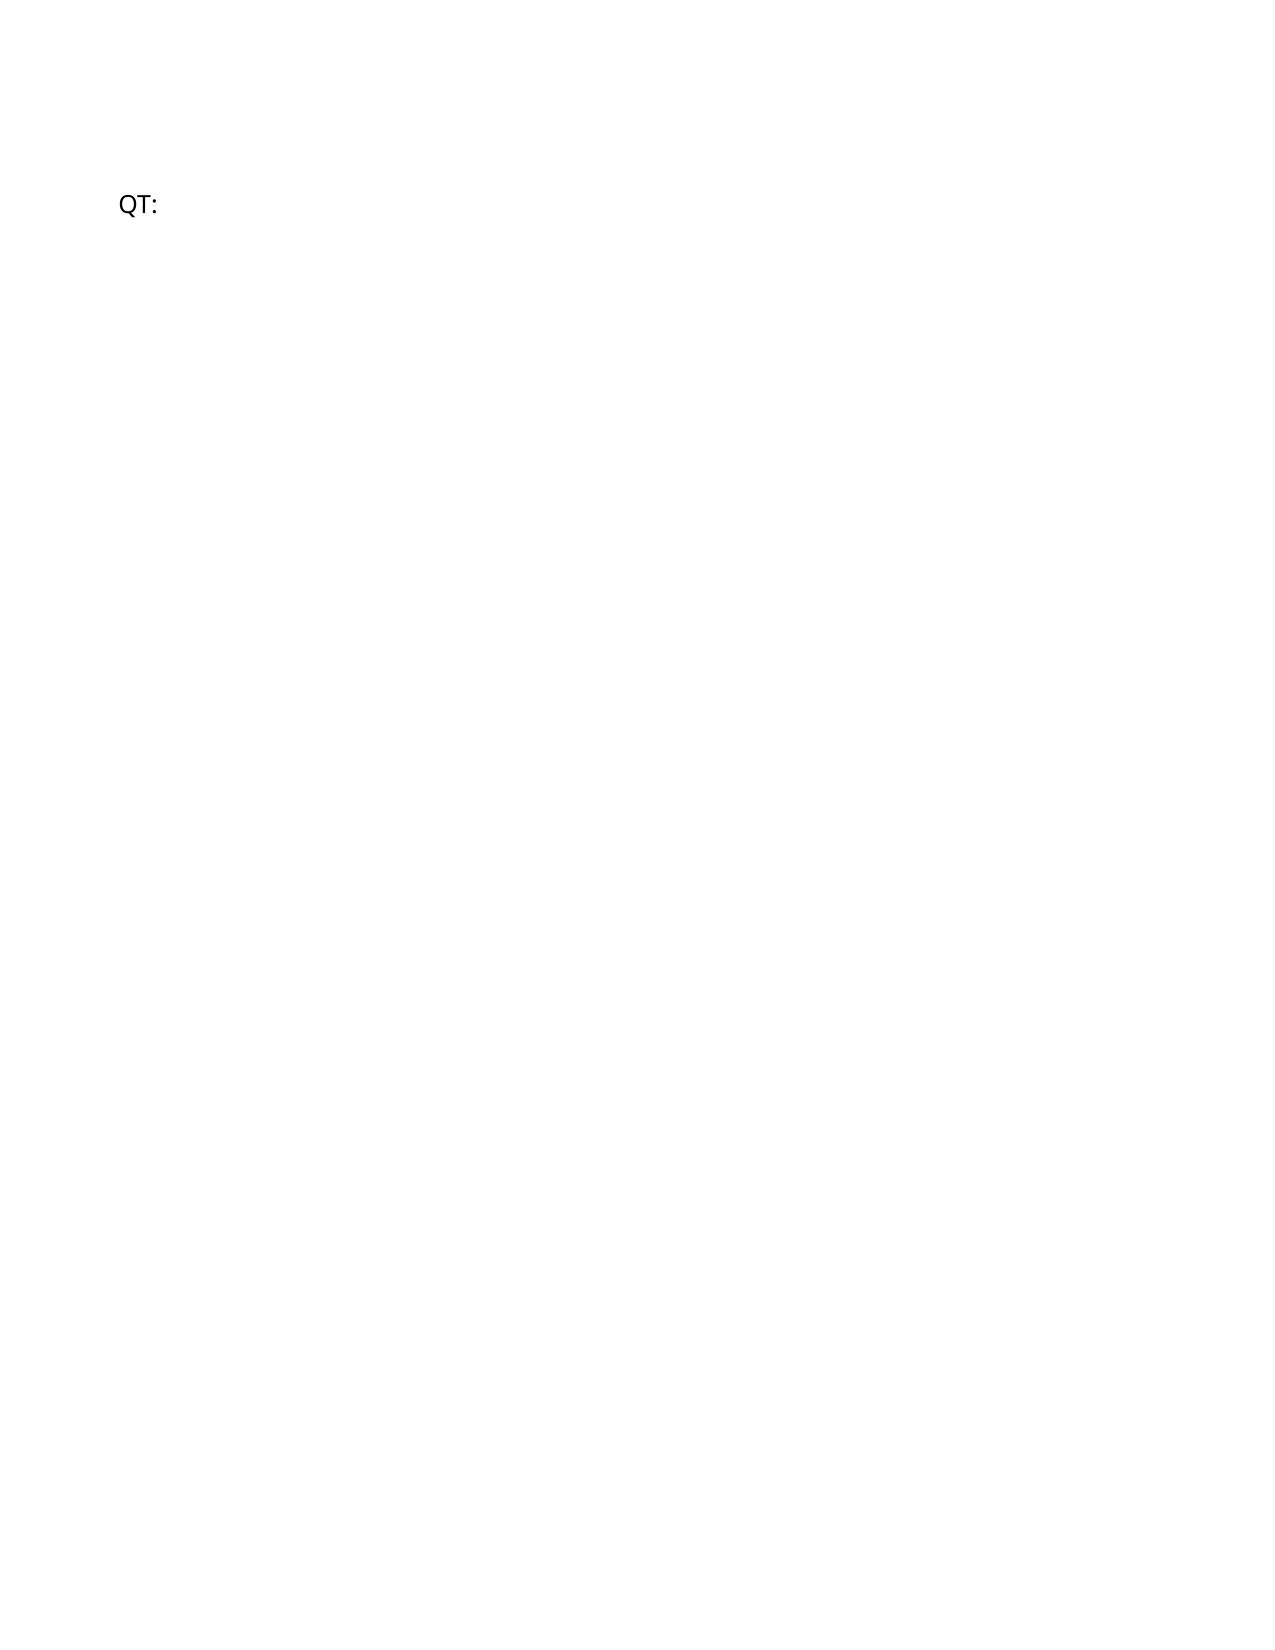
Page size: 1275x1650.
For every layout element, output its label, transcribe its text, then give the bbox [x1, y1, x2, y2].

text QT: [118, 186, 1157, 220]
